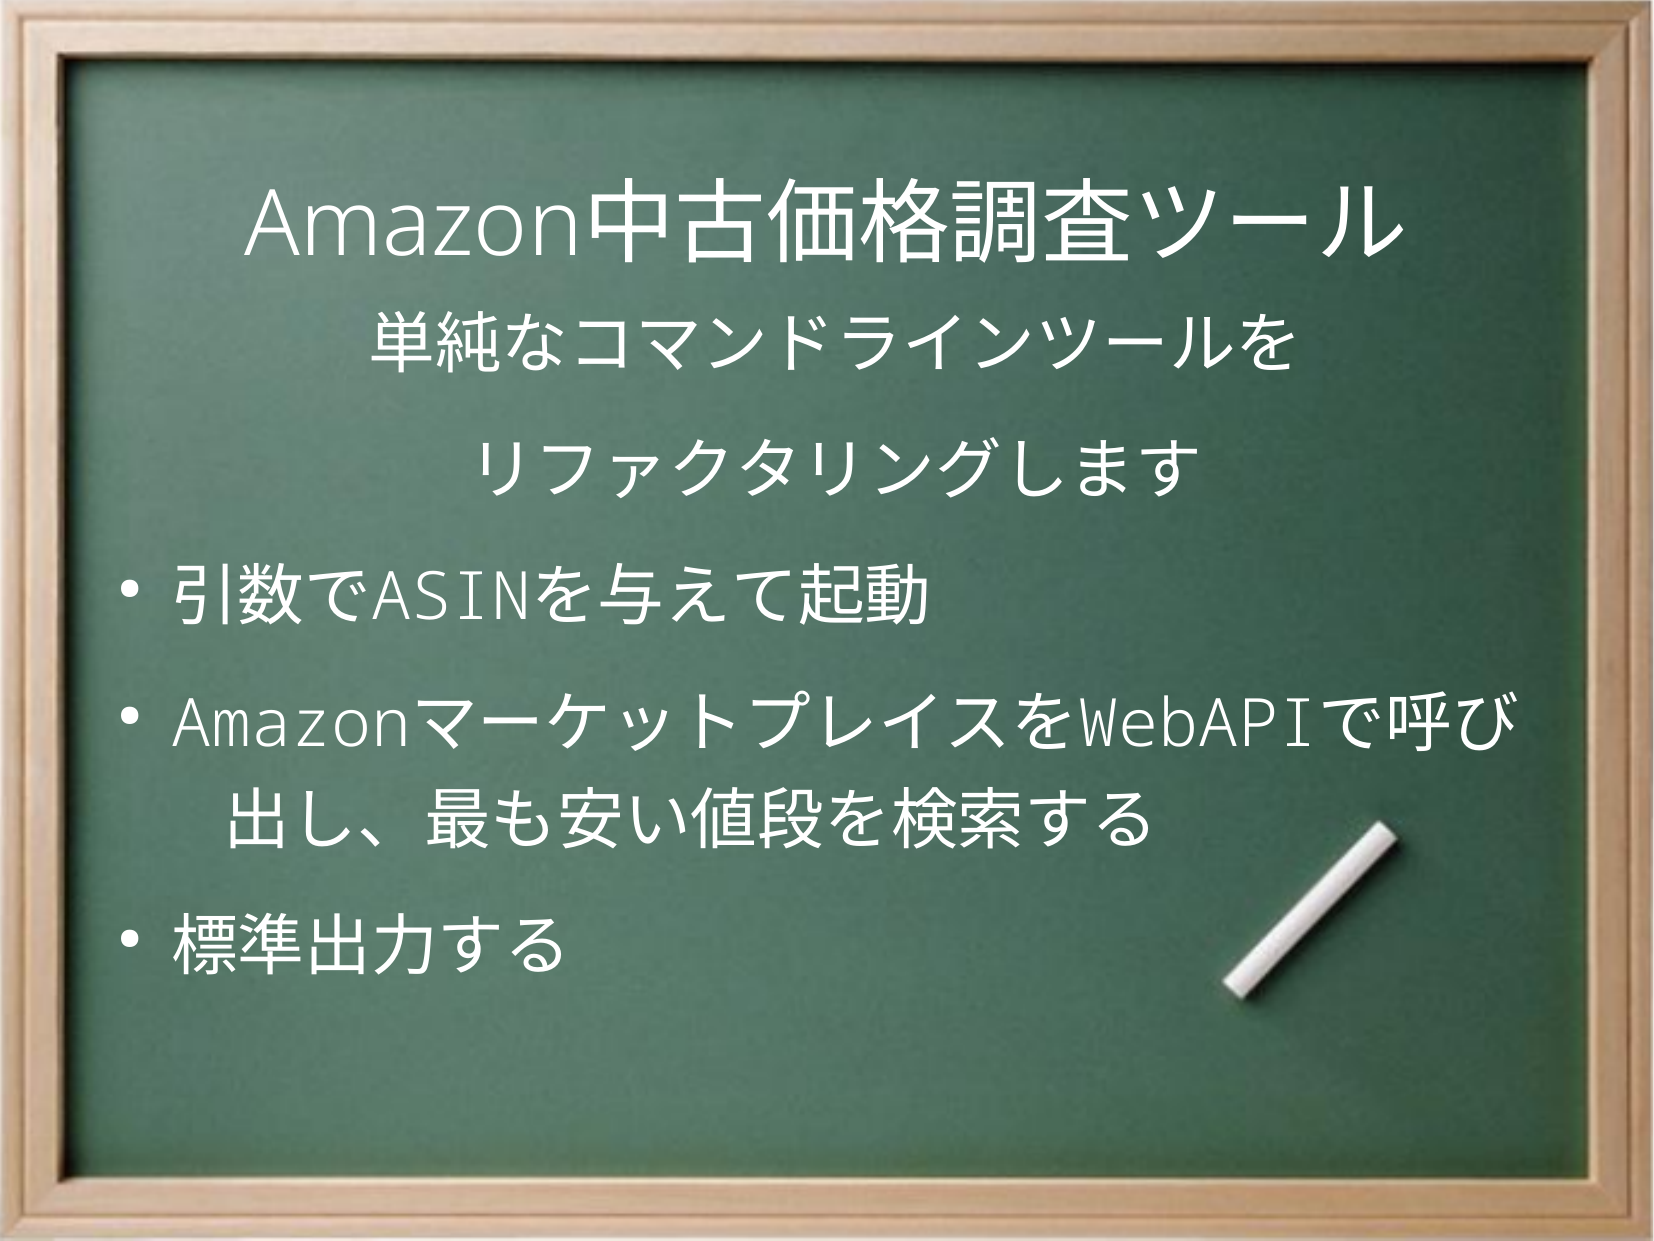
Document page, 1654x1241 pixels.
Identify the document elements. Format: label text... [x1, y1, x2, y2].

title Amazon中古価格調査ツール [82, 15, 1571, 290]
list 単純なコマンドラインツールを リファクタリングします 引数でASINを与えて起動 AmazonマーケットプレイスをWebAPIで呼び出し、最も安い値段を検索する 標準出力する [82, 290, 1571, 1094]
picture [0, 0, 1654, 1241]
